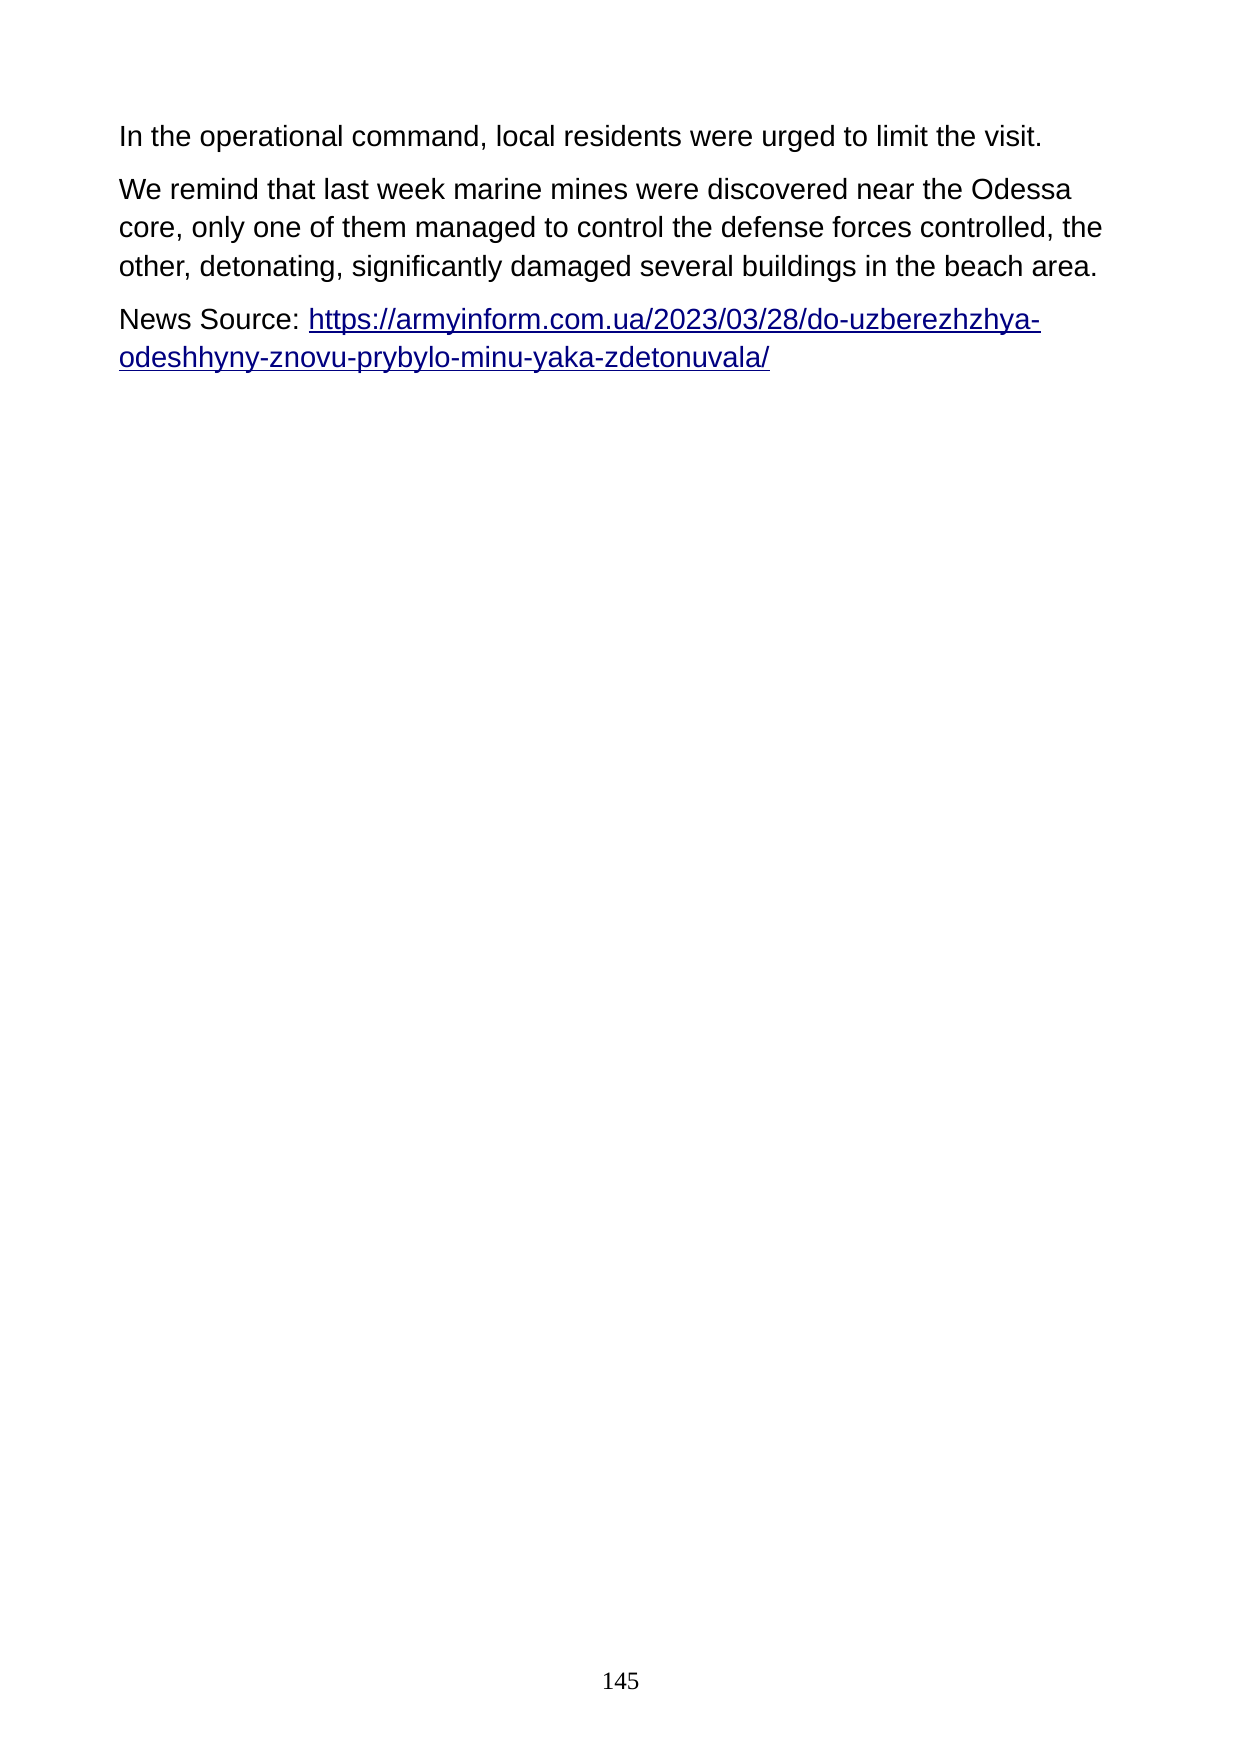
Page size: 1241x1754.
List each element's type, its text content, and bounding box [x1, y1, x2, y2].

text News Source: https://armyinform.com.ua/2023/03/28/do-uzberezhzhya-odeshhyny-znovu-prybylo-minu-yaka-zdetonuvala/ [118, 302, 1122, 374]
text In the operational command, local residents were urged to limit the visit. [118, 118, 1122, 152]
text We remind that last week marine mines were discovered near the Odessa core, only one of them managed to control the defense forces controlled, the other, detonating, significantly damaged several buildings in the beach area. [118, 172, 1122, 282]
